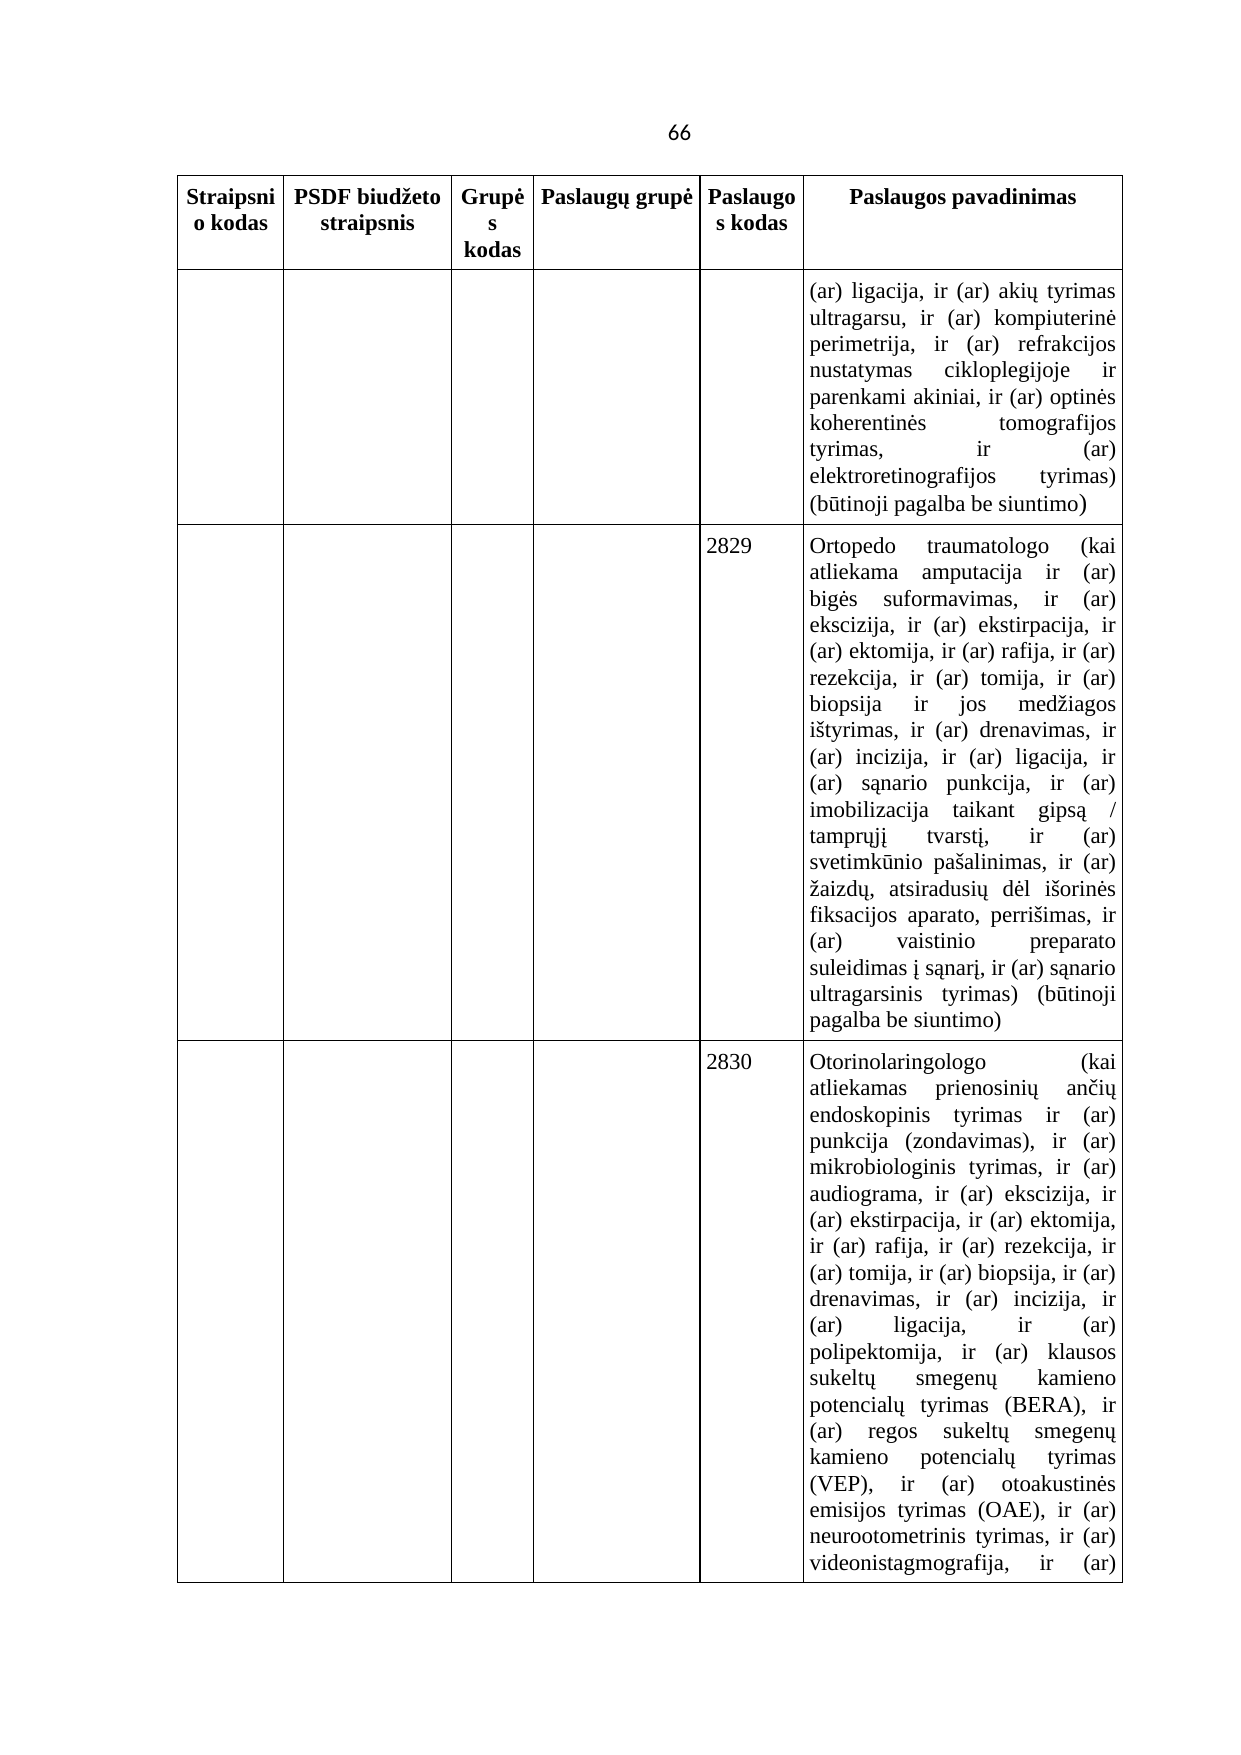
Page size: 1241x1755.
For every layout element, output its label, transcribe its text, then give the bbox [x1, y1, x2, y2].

table_cell 2830 [701, 1041, 803, 1582]
table_cell [534, 525, 699, 1040]
table_cell [452, 525, 533, 1040]
table_cell [178, 270, 283, 524]
table_cell Otorinolaringologo (kai atliekamas prienosinių ančių endoskopinis tyrimas ir (ar) punkcija (zondavimas), ir (ar) mikrobiologinis tyrimas, ir (ar) audiograma, ir (ar) ekscizija, ir (ar) ekstirpacija, ir (ar) ektomija, ir (ar) rafija, ir (ar) rezekcija, ir (ar) tomija, ir (ar) biopsija, ir (ar) drenavimas, ir (ar) incizija, ir (ar) ligacija, ir (ar) polipektomija, ir (ar) klausos sukeltų smegenų kamieno potencialų tyrimas (BERA), ir (ar) regos sukeltų smegenų kamieno potencialų tyrimas (VEP), ir (ar) otoakustinės emisijos tyrimas (OAE), ir (ar) neurootometrinis tyrimas, ir (ar) videonistagmografija, ir (ar) [804, 1041, 1122, 1582]
table_cell [284, 1041, 451, 1582]
table_cell [178, 525, 283, 1040]
table_cell [452, 270, 533, 524]
table_cell [701, 270, 803, 524]
table_header PSDF biudžeto straipsnis [284, 176, 451, 269]
table_cell [452, 1041, 533, 1582]
table_cell [534, 1041, 699, 1582]
table_cell [178, 1041, 283, 1582]
table_header Paslaugos kodas [701, 176, 803, 269]
table_cell [284, 270, 451, 524]
table_cell [534, 270, 699, 524]
table_cell 2829 [701, 525, 803, 1040]
table_header Grupės kodas [452, 176, 533, 269]
table_cell (ar) ligacija, ir (ar) akių tyrimas ultragarsu, ir (ar) kompiuterinė perimetrija, ir (ar) refrakcijos nustatymas cikloplegijoje ir parenkami akiniai, ir (ar) optinės koherentinės tomografijos tyrimas, ir (ar) elektroretinografijos tyrimas) (būtinoji pagalba be siuntimo) [804, 270, 1122, 524]
table_cell [284, 525, 451, 1040]
table_header Straipsnio kodas [178, 176, 283, 269]
table_header Paslaugos pavadinimas [804, 176, 1122, 269]
table_header Paslaugų grupė [534, 176, 699, 269]
table_cell Ortopedo traumatologo (kai atliekama amputacija ir (ar) bigės suformavimas, ir (ar) ekscizija, ir (ar) ekstirpacija, ir (ar) ektomija, ir (ar) rafija, ir (ar) rezekcija, ir (ar) tomija, ir (ar) biopsija ir jos medžiagos ištyrimas, ir (ar) drenavimas, ir (ar) incizija, ir (ar) ligacija, ir (ar) sąnario punkcija, ir (ar) imobilizacija taikant gipsą / tamprųjį tvarstį, ir (ar) svetimkūnio pašalinimas, ir (ar) žaizdų, atsiradusių dėl išorinės fiksacijos aparato, perrišimas, ir (ar) vaistinio preparato suleidimas į sąnarį, ir (ar) sąnario ultragarsinis tyrimas) (būtinoji pagalba be siuntimo) [804, 525, 1122, 1040]
